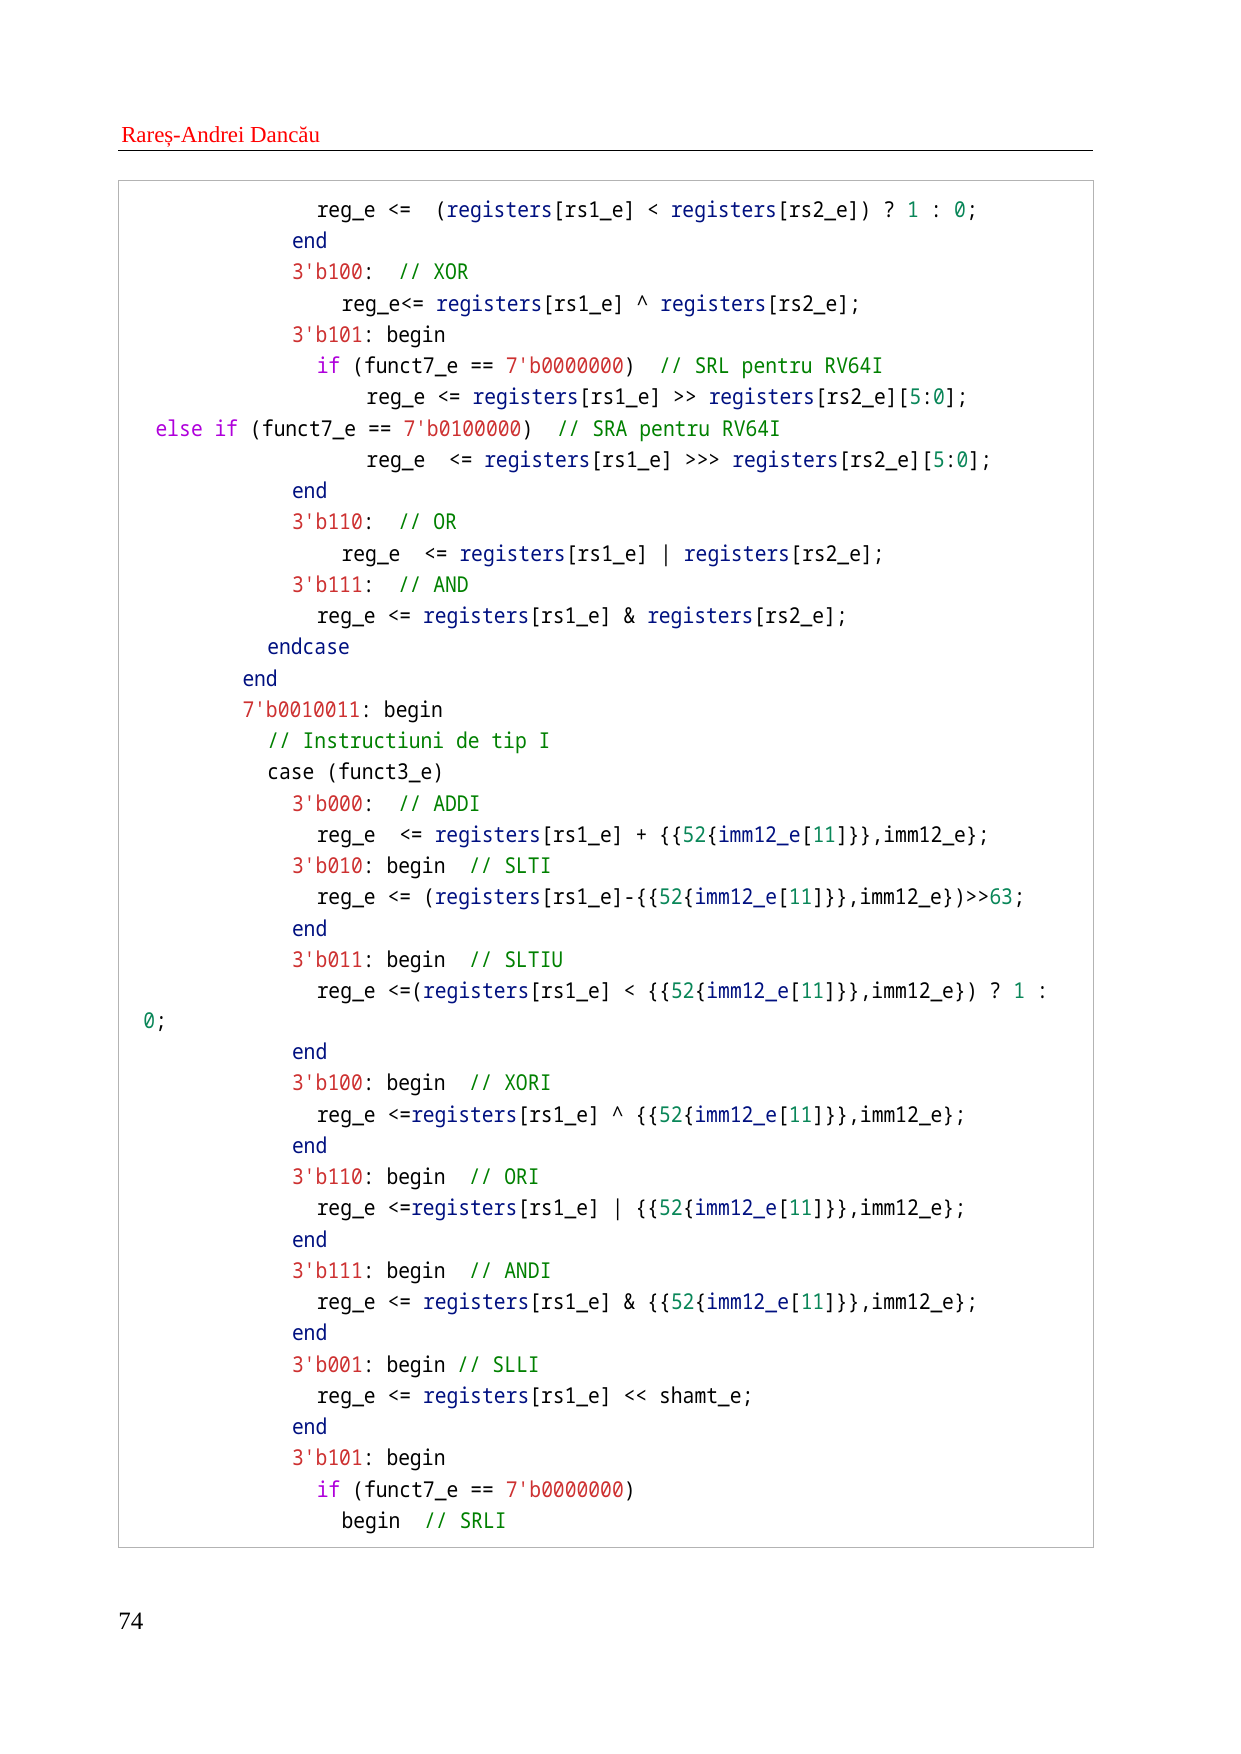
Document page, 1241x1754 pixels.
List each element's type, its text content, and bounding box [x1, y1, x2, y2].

text endcase [119, 618, 1093, 649]
text end [119, 899, 1093, 930]
text 3'b010: begin // SLTI [119, 836, 1093, 868]
text end [119, 1022, 1093, 1054]
text reg_e <= (registers[rs1_e] < registers[rs2_e]) ? 1 : 0; [119, 181, 1093, 211]
text else if (funct7_e == 7'b0100000) // SRA pentru RV64I [119, 399, 1093, 430]
text 3'b100: begin // XORI [119, 1054, 1093, 1085]
text 3'b110: // OR [119, 493, 1093, 524]
text reg_e <= registers[rs1_e] >>> registers[rs2_e][5:0]; [119, 430, 1093, 461]
text 3'b100: // XOR [119, 243, 1093, 274]
text end [119, 1397, 1093, 1429]
text reg_e <=registers[rs1_e] | {{52{imm12_e[11]}},imm12_e}; [119, 1179, 1093, 1210]
text reg_e<= registers[rs1_e] ^ registers[rs2_e]; [119, 274, 1093, 305]
text case (funct3_e) [119, 743, 1093, 774]
text end [119, 1210, 1093, 1241]
text 3'b101: begin [119, 1429, 1093, 1460]
text reg_e <= registers[rs1_e] << shamt_e; [119, 1366, 1093, 1397]
text reg_e <=(registers[rs1_e] < {{52{imm12_e[11]}},imm12_e}) ? 1 : 0; [119, 961, 1093, 1022]
text reg_e <= registers[rs1_e] | registers[rs2_e]; [119, 524, 1093, 555]
text 3'b111: begin // ANDI [119, 1241, 1093, 1272]
text end [119, 649, 1093, 680]
text 3'b011: begin // SLTIU [119, 930, 1093, 961]
text 3'b101: begin [119, 305, 1093, 336]
text end [119, 461, 1093, 493]
text 3'b110: begin // ORI [119, 1147, 1093, 1179]
text // Instructiuni de tip I [119, 711, 1093, 743]
text if (funct7_e == 7'b0000000) // SRL pentru RV64I [119, 336, 1093, 368]
text 7'b0010011: begin [119, 680, 1093, 711]
text 3'b001: begin // SLLI [119, 1335, 1093, 1366]
text if (funct7_e == 7'b0000000) [119, 1460, 1093, 1491]
text end [119, 211, 1093, 243]
text reg_e <=registers[rs1_e] ^ {{52{imm12_e[11]}},imm12_e}; [119, 1085, 1093, 1116]
text 3'b111: // AND [119, 555, 1093, 586]
text reg_e <= registers[rs1_e] & registers[rs2_e]; [119, 586, 1093, 618]
text 3'b000: // ADDI [119, 774, 1093, 805]
text reg_e <= registers[rs1_e] & {{52{imm12_e[11]}},imm12_e}; [119, 1272, 1093, 1304]
text reg_e <= registers[rs1_e] + {{52{imm12_e[11]}},imm12_e}; [119, 805, 1093, 836]
text reg_e <= (registers[rs1_e]-{{52{imm12_e[11]}},imm12_e})>>63; [119, 868, 1093, 899]
text end [119, 1304, 1093, 1335]
text reg_e <= registers[rs1_e] >> registers[rs2_e][5:0]; [119, 368, 1093, 399]
text begin // SRLI [119, 1491, 1093, 1547]
text end [119, 1116, 1093, 1147]
